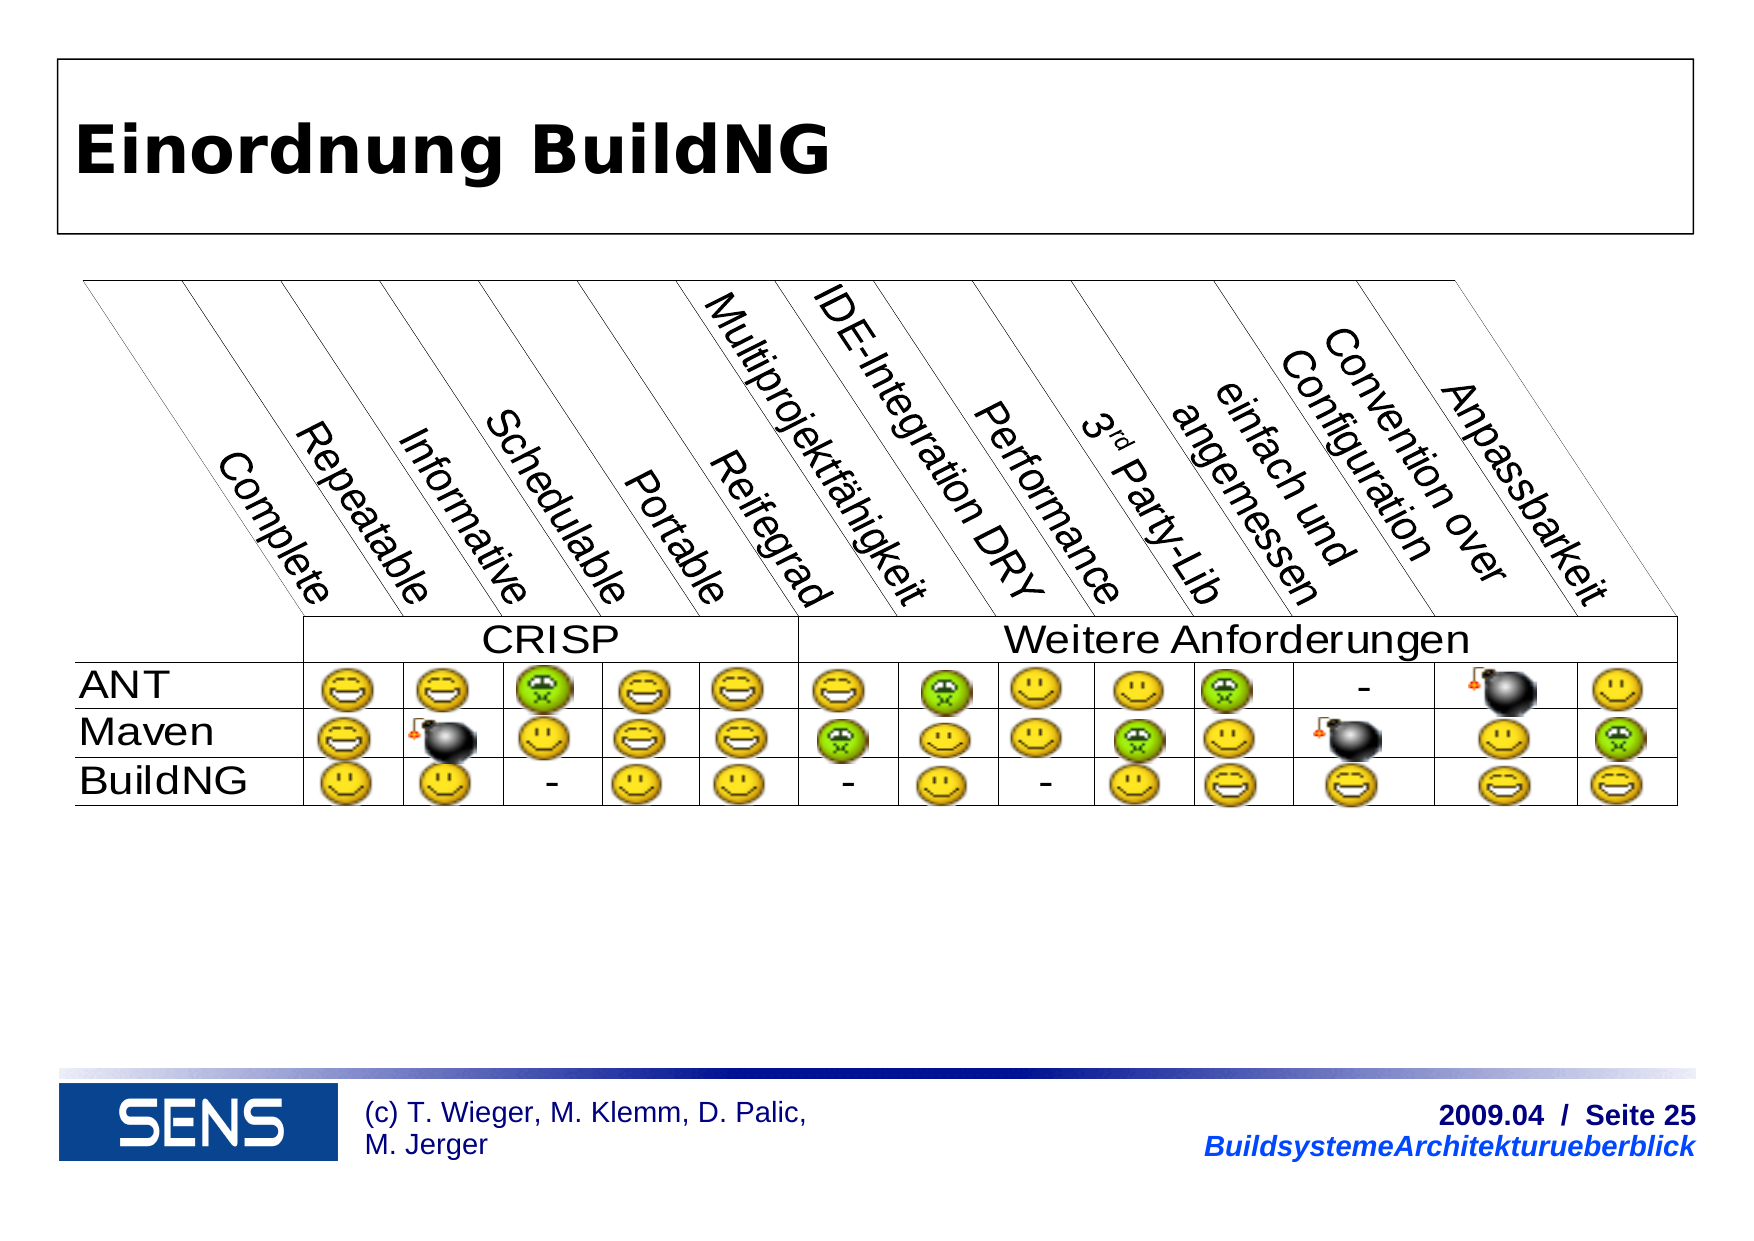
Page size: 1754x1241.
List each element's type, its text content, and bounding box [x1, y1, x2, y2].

picture [59, 1068, 1696, 1079]
chart [73, 280, 1683, 857]
picture [59, 1083, 338, 1161]
title Einordnung BuildNG [73, 53, 1693, 248]
